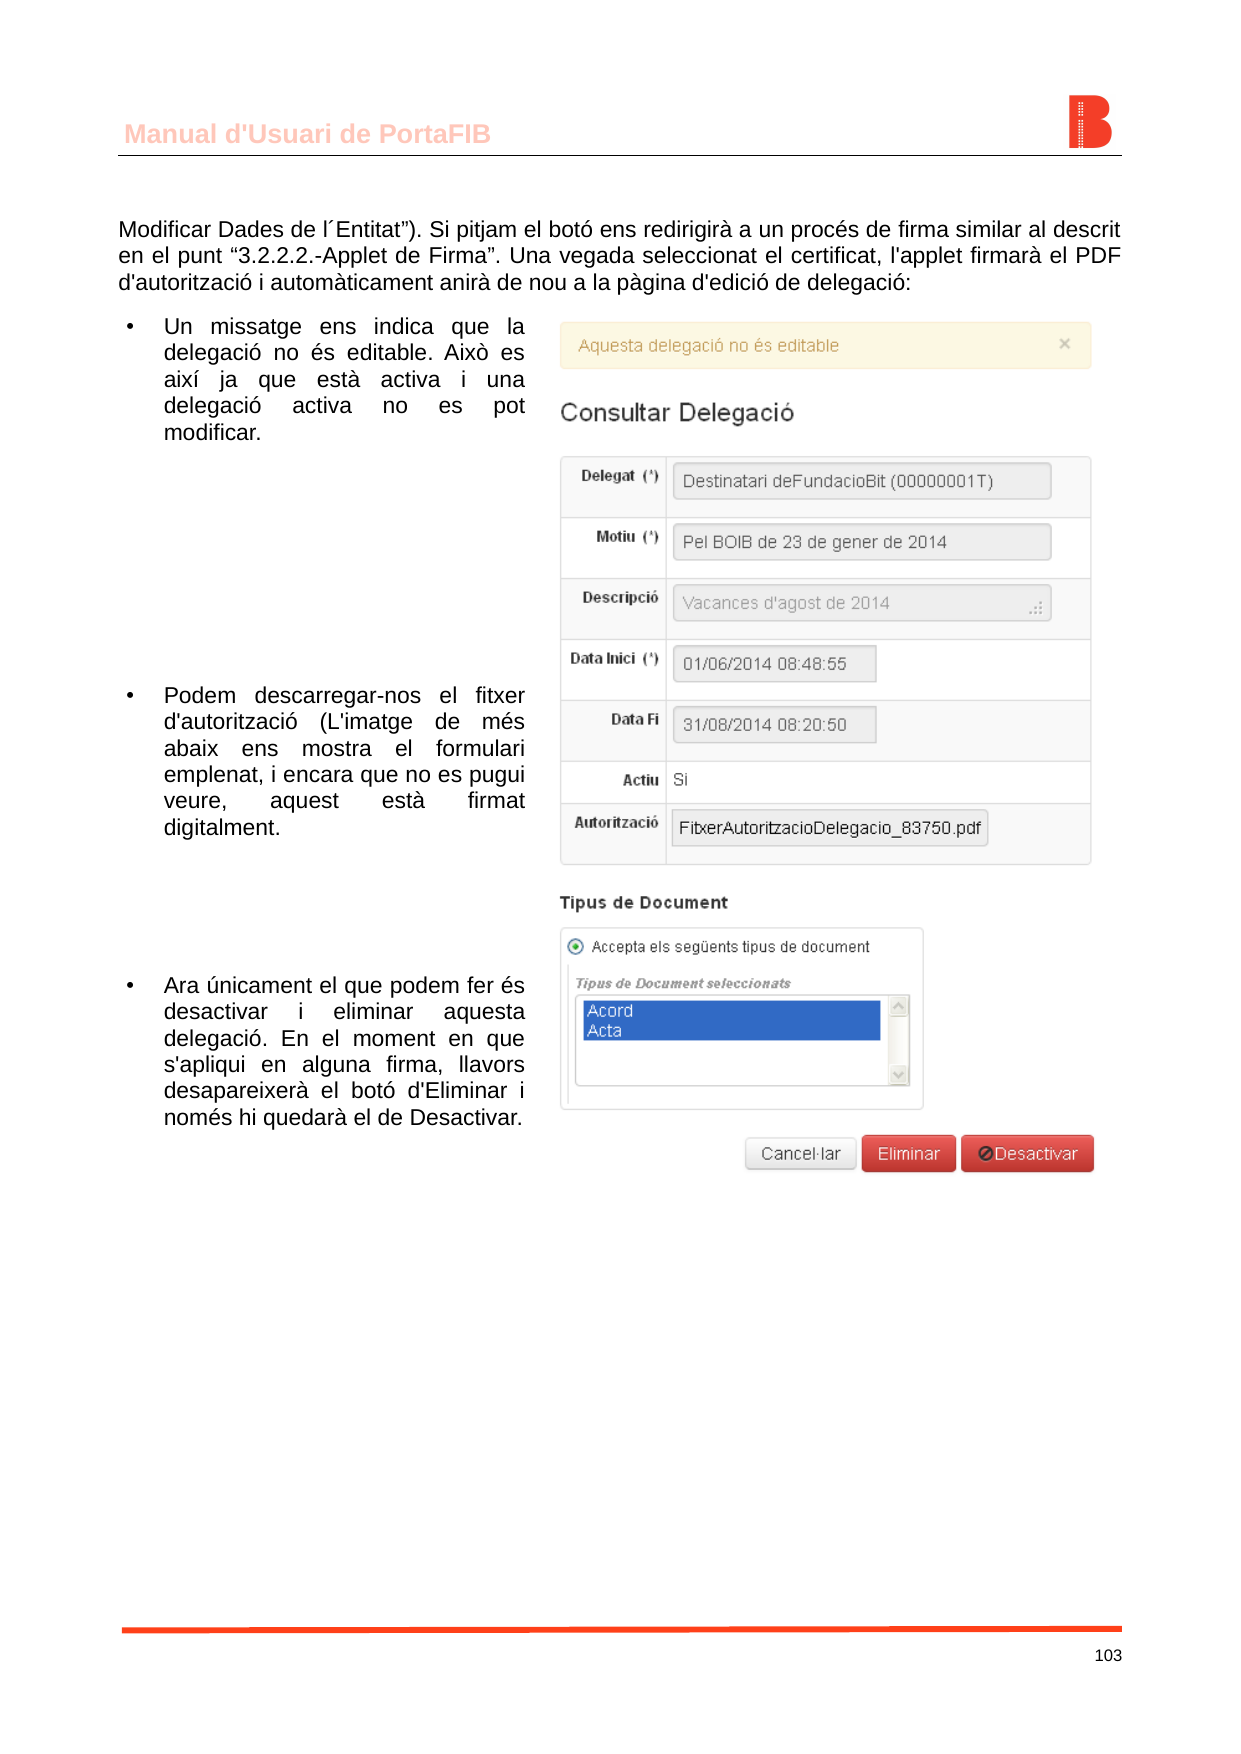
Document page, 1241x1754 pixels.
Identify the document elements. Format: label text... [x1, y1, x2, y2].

table_header Un missatge ens indica que la delegació no és editable. Això es així ja que està activa i una delegació activa no es pot modificar. Podem descarregar-nos el fitxer d'autorització (L'imatge de més abaix ens mostra el formulari emplenat, i encara que no es pugui veure, aquest està firmat digitalment. Ara únicament el que podem fer és desactivar i eliminar aquesta delegació. En el moment en que s'apliqui en alguna firma, llavors desapareixerà el botó d'Eliminar i només hi quedarà el de Desactivar. [118, 307, 531, 1188]
text Modificar Dades de l´Entitat”). Si pitjam el botó ens redirigirà a un procés de firma similar al descrit en el punt “3.2.2.2.-Applet de Firma”. Una vegada seleccionat el certificat, l'applet firmarà el PDF d'autorització i automàticament anirà de nou a la pàgina d'edició de delegació: [118, 216, 1122, 295]
table_header [531, 307, 1122, 1188]
picture [1063, 94, 1117, 150]
picture [544, 313, 1109, 1181]
